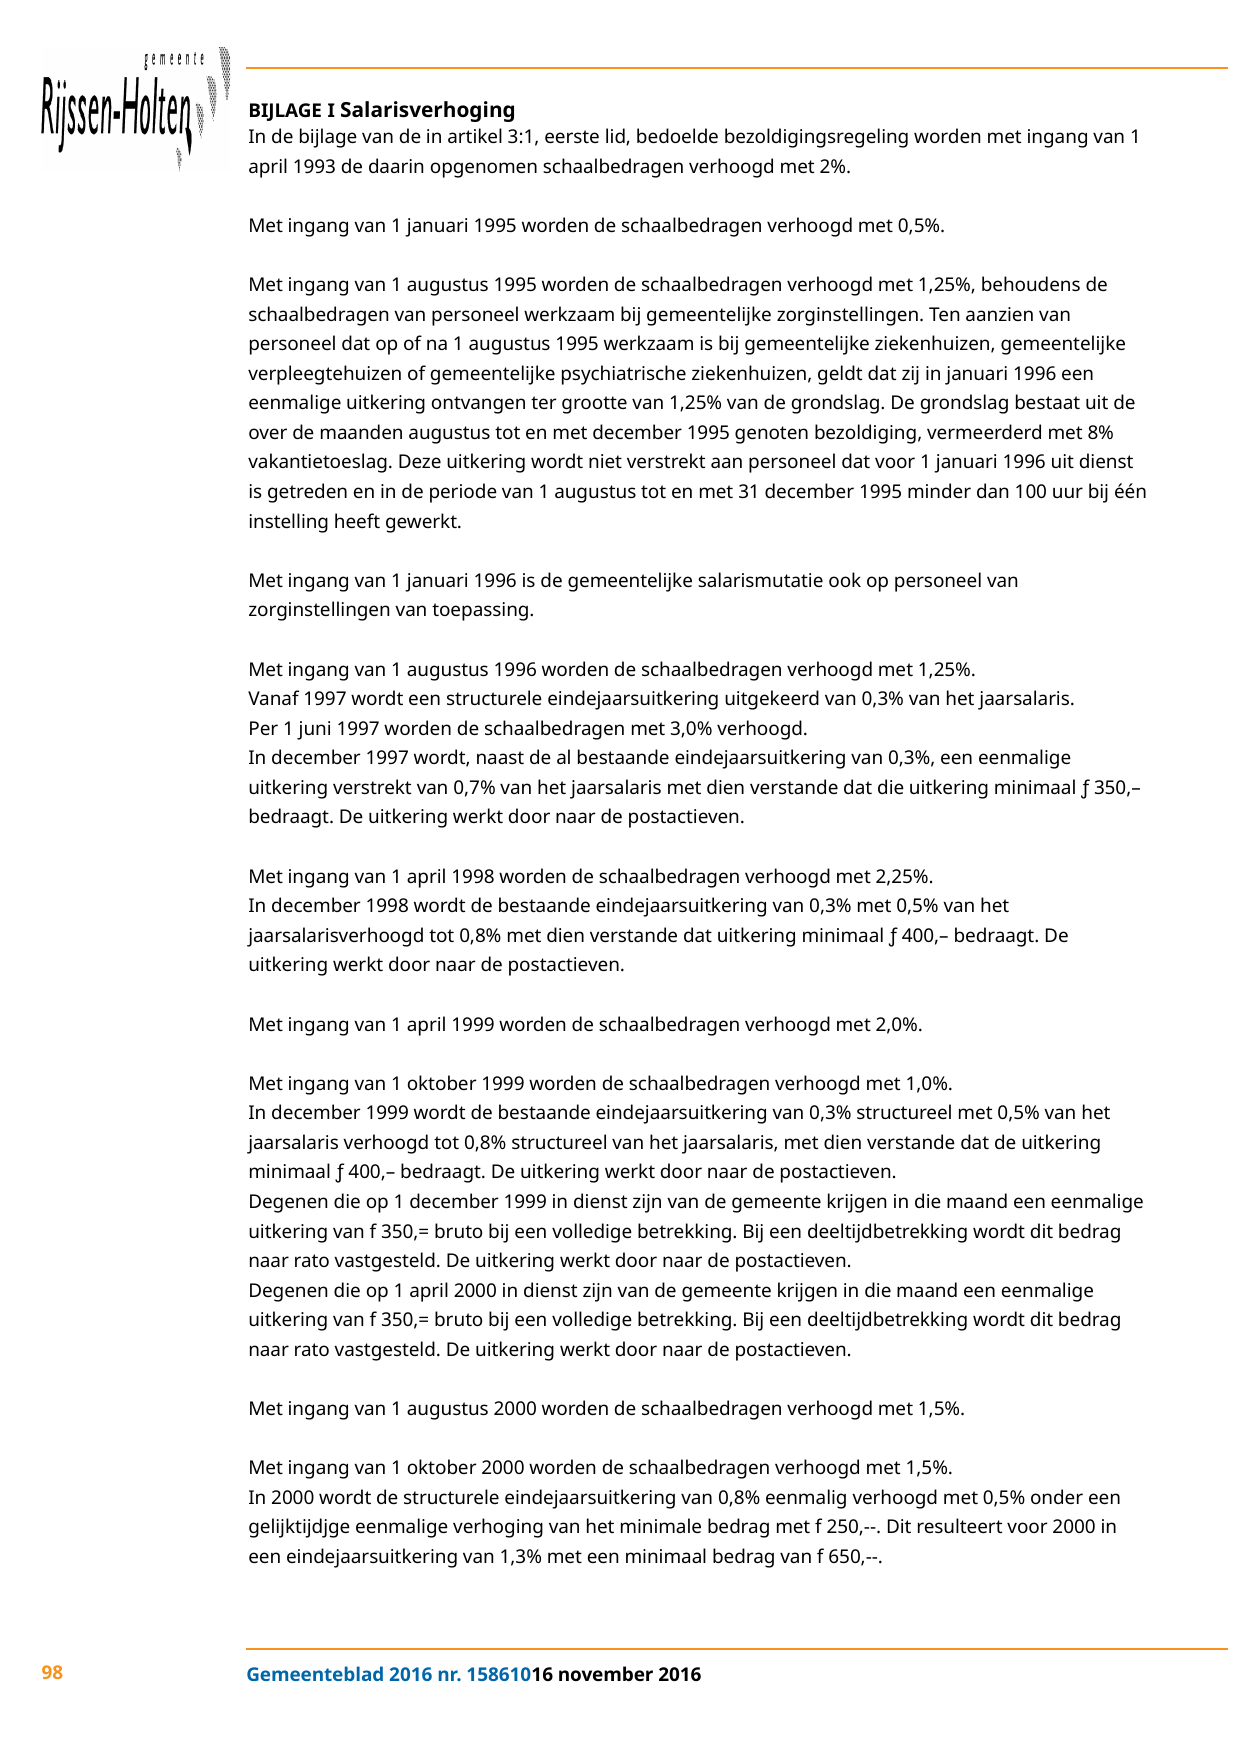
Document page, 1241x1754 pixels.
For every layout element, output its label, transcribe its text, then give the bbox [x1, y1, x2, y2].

text Per 1 juni 1997 worden de schaalbedragen met 3,0% verhoogd. [248, 715, 1152, 741]
text Met ingang van 1 oktober 1999 worden de schaalbedragen verhoogd met 1,0%. [248, 1070, 1152, 1096]
picture [41, 47, 231, 172]
text In 2000 wordt de structurele eindejaarsuitkering van 0,8% eenmalig verhoogd met 0,5% onder een gelijktijdjge eenmalige verhoging van het minimale bedrag met f 250,--. Dit resulteert voor 2000 in een eindejaarsuitkering van 1,3% met een minimaal bedrag van f 650,--. [248, 1484, 1152, 1569]
text In december 1997 wordt, naast de al bestaande eindejaarsuitkering van 0,3%, een eenmalige uitkering verstrekt van 0,7% van het jaarsalaris met dien verstande dat die uitkering minimaal ƒ 350,– bedraagt. De uitkering werkt door naar de postactieven. [248, 744, 1152, 829]
text Met ingang van 1 januari 1995 worden de schaalbedragen verhoogd met 0,5%. [248, 212, 1152, 238]
text Met ingang van 1 augustus 1996 worden de schaalbedragen verhoogd met 1,25%. [248, 656, 1152, 682]
text BIJLAGE I Salarisverhoging [248, 95, 1152, 123]
text Degenen die op 1 december 1999 in dienst zijn van de gemeente krijgen in die maand een eenmalige uitkering van f 350,= bruto bij een volledige betrekking. Bij een deeltijdbetrekking wordt dit bedrag naar rato vastgesteld. De uitkering werkt door naar de postactieven. [248, 1188, 1152, 1273]
text Met ingang van 1 augustus 2000 worden de schaalbedragen verhoogd met 1,5%. [248, 1395, 1152, 1421]
text Met ingang van 1 augustus 1995 worden de schaalbedragen verhoogd met 1,25%, behoudens de schaalbedragen van personeel werkzaam bij gemeentelijke zorginstellingen. Ten aanzien van personeel dat op of na 1 augustus 1995 werkzaam is bij gemeentelijke ziekenhuizen, gemeentelijke verpleegtehuizen of gemeentelijke psychiatrische ziekenhuizen, geldt dat zij in januari 1996 een eenmalige uitkering ontvangen ter grootte van 1,25% van de grondslag. De grondslag bestaat uit de over de maanden augustus tot en met december 1995 genoten bezoldiging, vermeerderd met 8% vakantietoeslag. Deze uitkering wordt niet verstrekt aan personeel dat voor 1 januari 1996 uit dienst is getreden en in de periode van 1 augustus tot en met 31 december 1995 minder dan 100 uur bij één instelling heeft gewerkt. [248, 271, 1152, 534]
text In december 1998 wordt de bestaande eindejaarsuitkering van 0,3% met 0,5% van het jaarsalarisverhoogd tot 0,8% met dien verstande dat uitkering minimaal ƒ 400,– bedraagt. De uitkering werkt door naar de postactieven. [248, 892, 1152, 977]
text Met ingang van 1 april 1999 worden de schaalbedragen verhoogd met 2,0%. [248, 1011, 1152, 1037]
text Met ingang van 1 januari 1996 is de gemeentelijke salarismutatie ook op personeel van zorginstellingen van toepassing. [248, 567, 1152, 622]
text In de bijlage van de in artikel 3:1, eerste lid, bedoelde bezoldigingsregeling worden met ingang van 1 april 1993 de daarin opgenomen schaalbedragen verhoogd met 2%. [248, 123, 1152, 179]
text Met ingang van 1 april 1998 worden de schaalbedragen verhoogd met 2,25%. [248, 863, 1152, 889]
text Vanaf 1997 wordt een structurele eindejaarsuitkering uitgekeerd van 0,3% van het jaarsalaris. [248, 685, 1152, 711]
text Met ingang van 1 oktober 2000 worden de schaalbedragen verhoogd met 1,5%. [248, 1454, 1152, 1480]
text In december 1999 wordt de bestaande eindejaarsuitkering van 0,3% structureel met 0,5% van het jaarsalaris verhoogd tot 0,8% structureel van het jaarsalaris, met dien verstande dat de uitkering minimaal ƒ 400,– bedraagt. De uitkering werkt door naar de postactieven. [248, 1099, 1152, 1184]
text Degenen die op 1 april 2000 in dienst zijn van de gemeente krijgen in die maand een eenmalige uitkering van f 350,= bruto bij een volledige betrekking. Bij een deeltijdbetrekking wordt dit bedrag naar rato vastgesteld. De uitkering werkt door naar de postactieven. [248, 1277, 1152, 1362]
